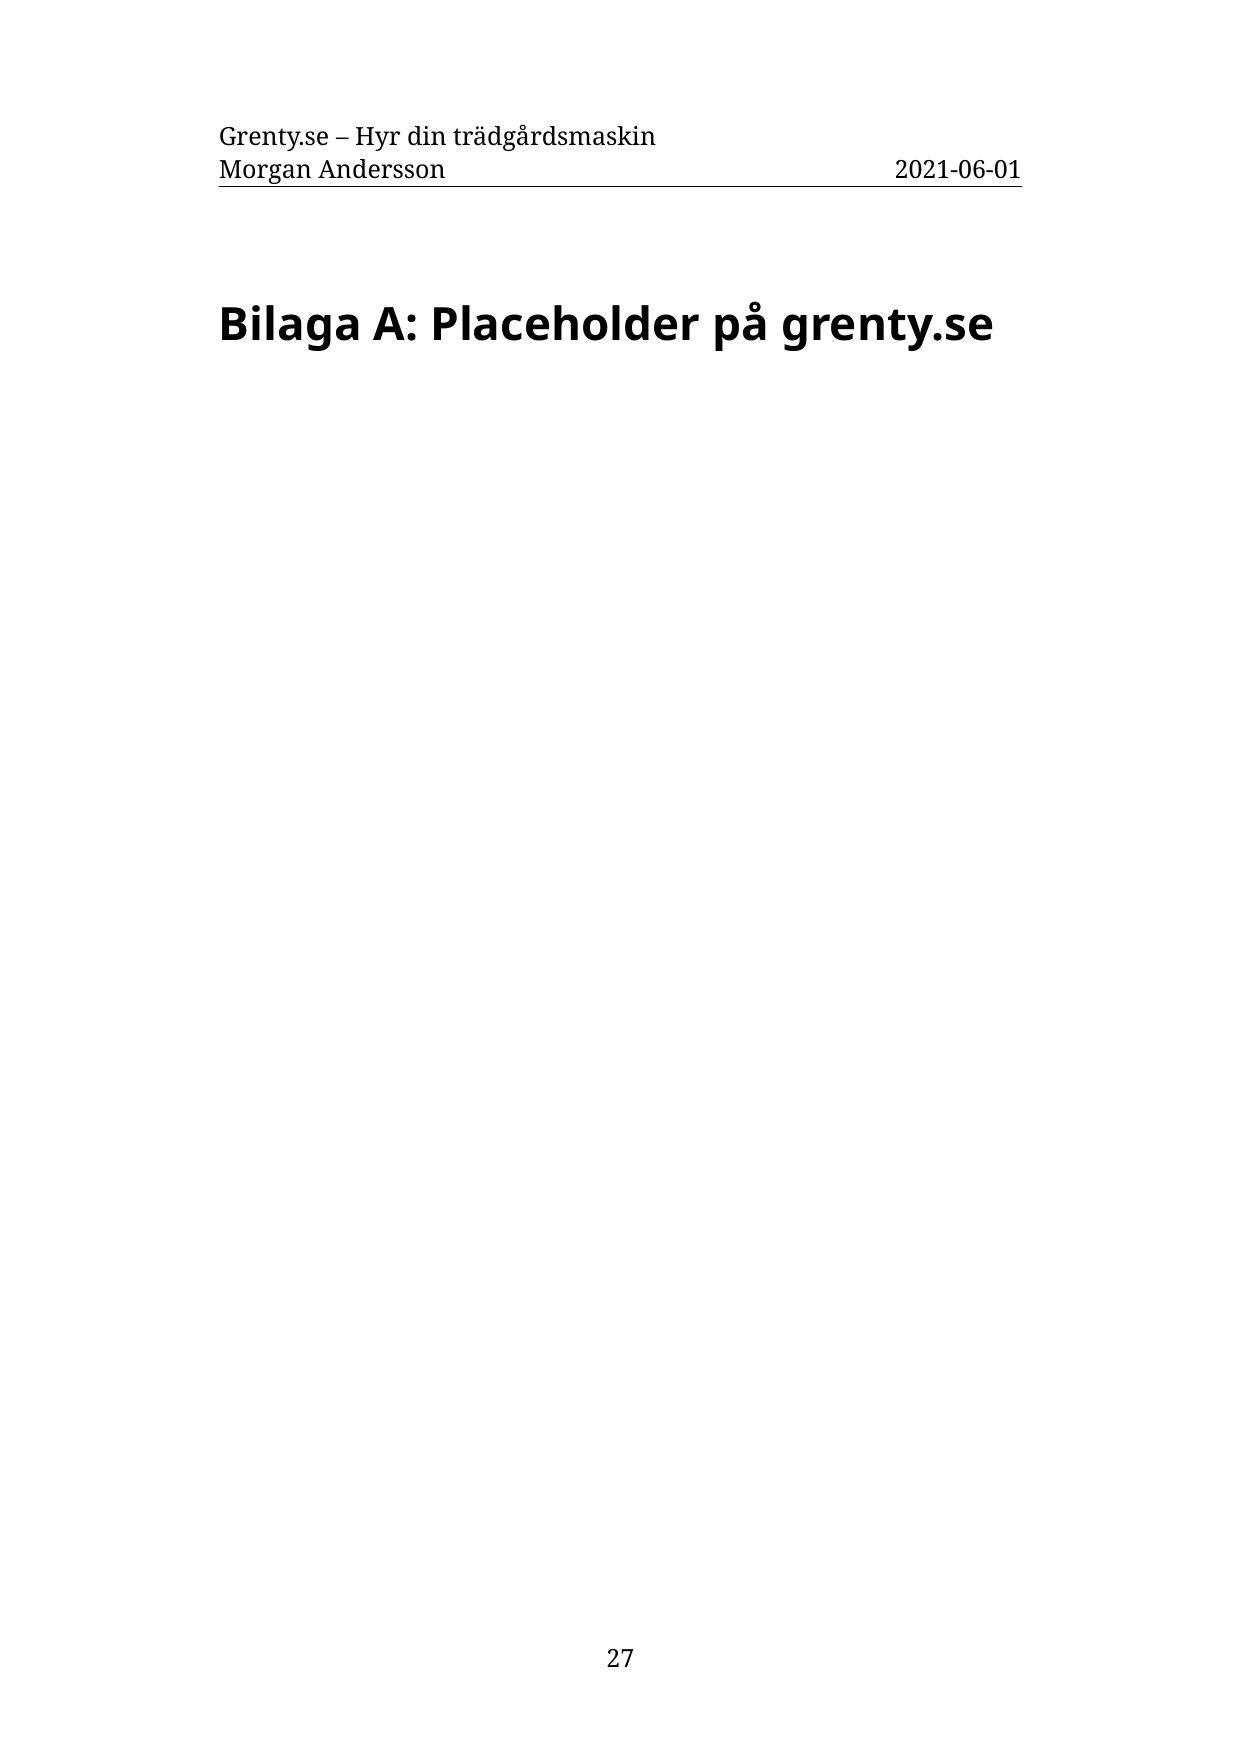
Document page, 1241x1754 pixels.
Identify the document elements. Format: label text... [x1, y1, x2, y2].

subtitle Bilaga A: Placeholder på grenty.se [218, 291, 1022, 353]
